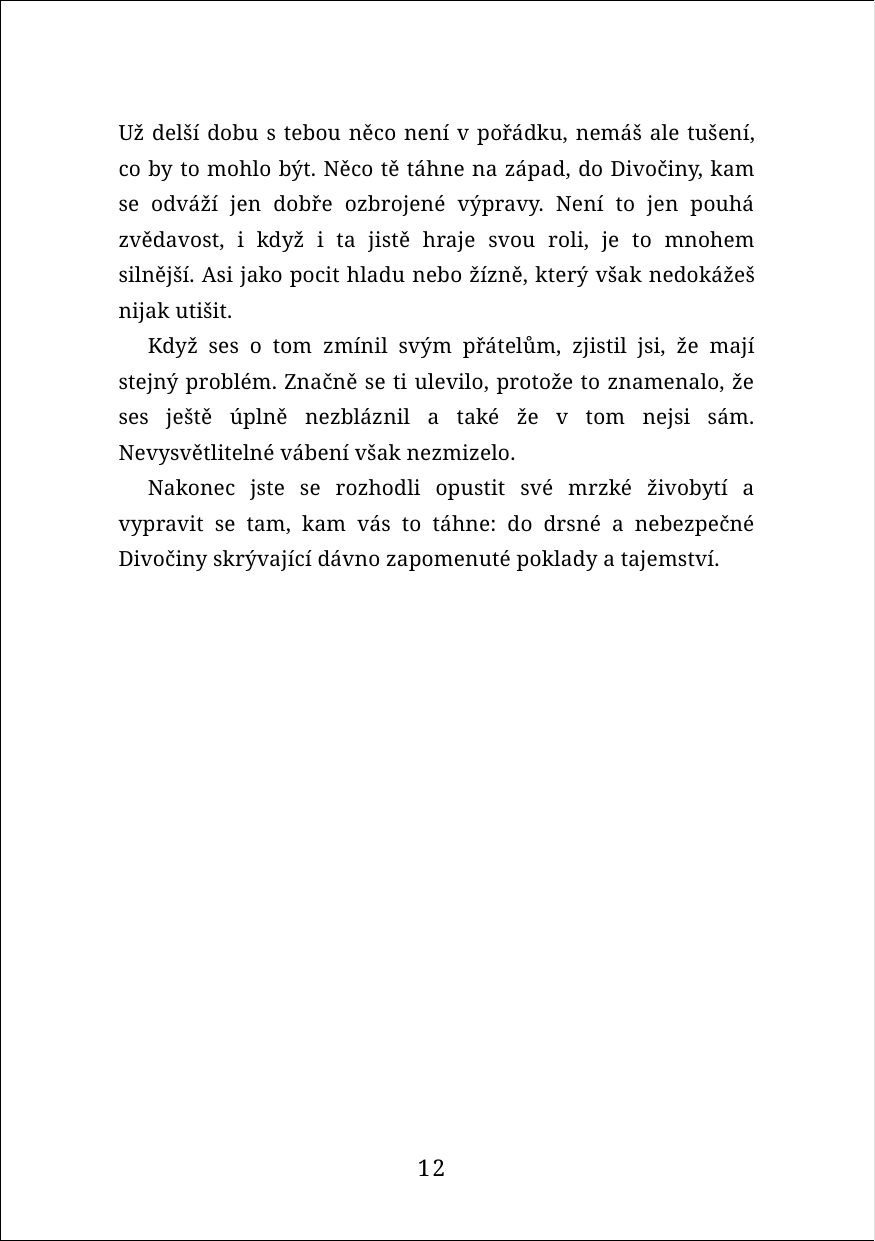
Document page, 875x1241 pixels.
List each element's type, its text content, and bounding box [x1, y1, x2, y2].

text Už delší dobu s tebou něco není v pořádku, nemáš ale tušení, co by to mohlo být. Něco tě táhne na západ, do Divočiny, kam se odváží jen dobře ozbrojené výpravy. Není to jen pouhá zvědavost, i když i ta jistě hraje svou roli, je to mnohem silnější. Asi jako pocit hladu nebo žízně, který však nedokážeš nijak utišit. Když ses o tom zmínil svým přátelům, zjistil jsi, že mají stejný problém. Značně se ti ulevilo, protože to znamenalo, že ses ještě úplně nezbláznil a také že v tom nejsi sám. Nevysvětlitelné vábení však nezmizelo. Nakonec jste se rozhodli opustit své mrzké živobytí a vypravit se tam, kam vás to táhne: do drsné a nebezpečné Divočiny skrývající dávno zapomenuté poklady a tajemství. [118, 118, 756, 573]
